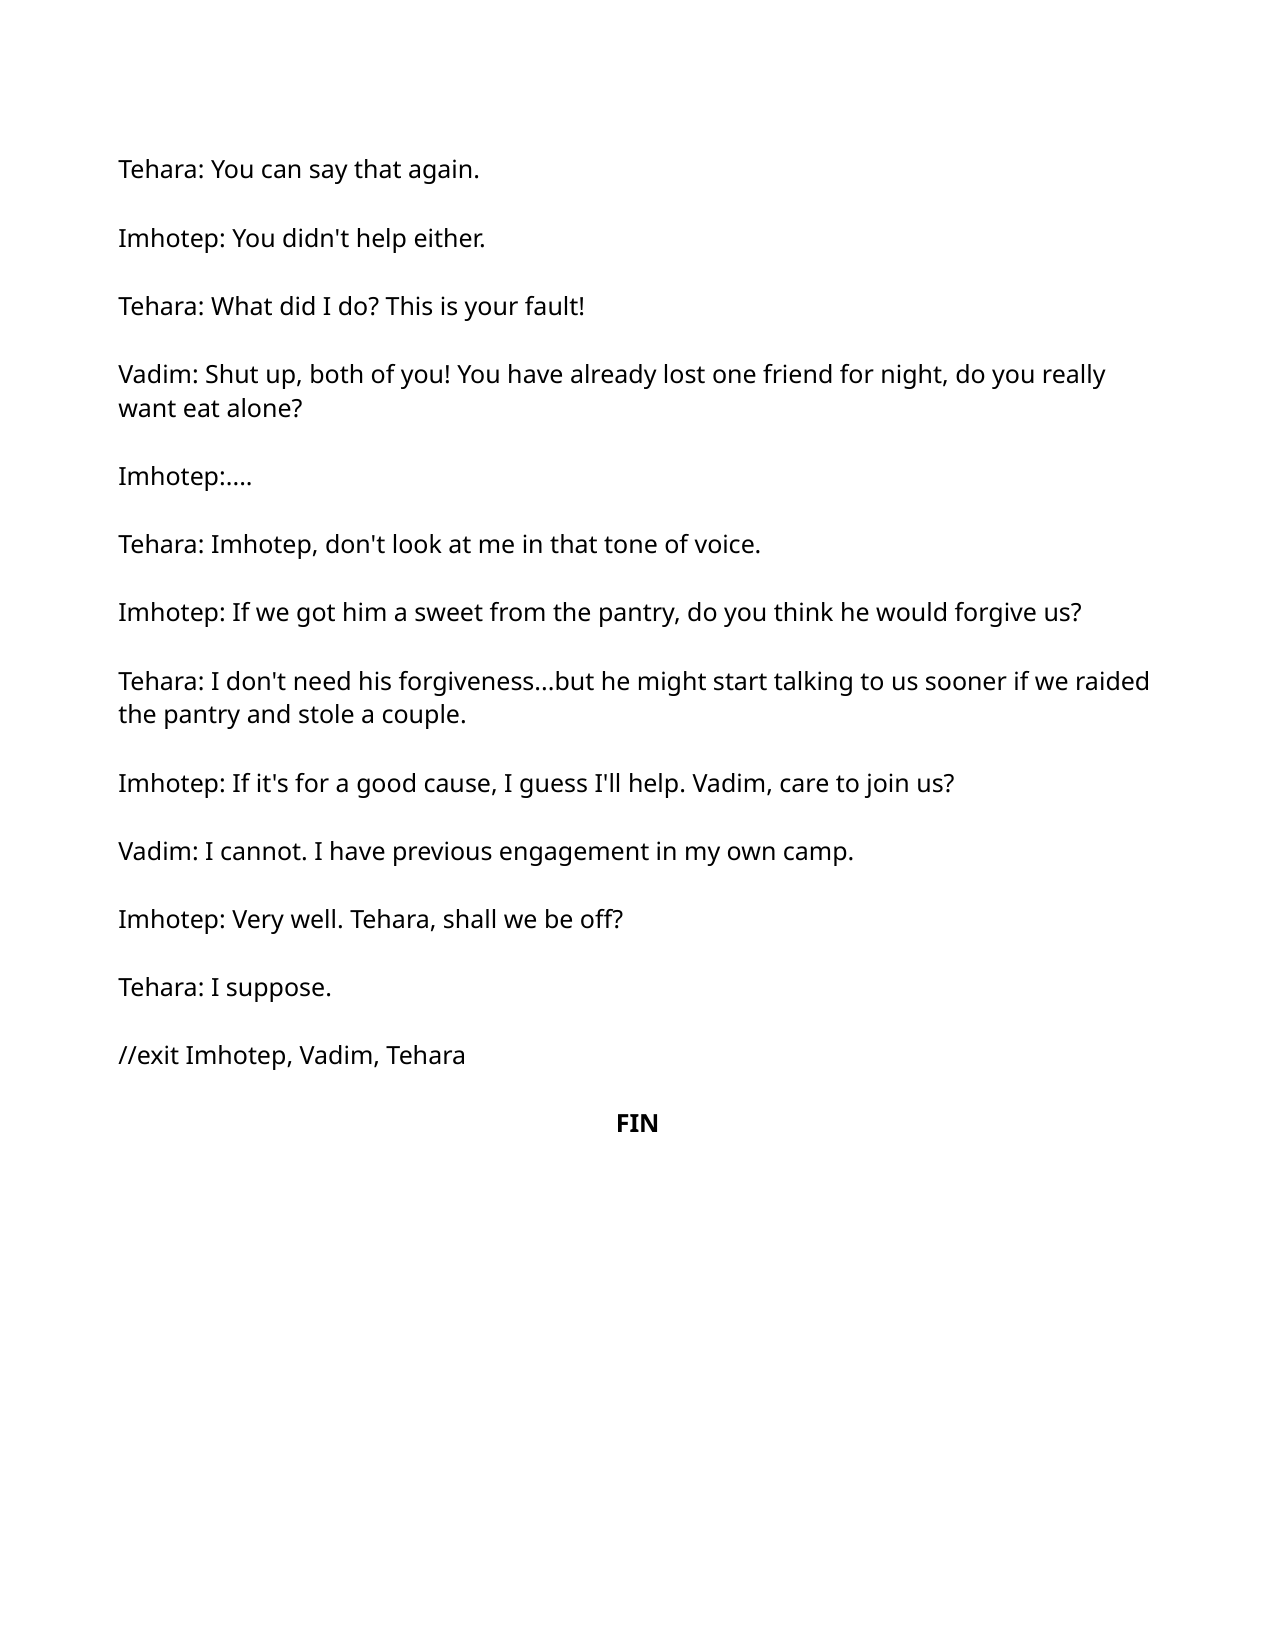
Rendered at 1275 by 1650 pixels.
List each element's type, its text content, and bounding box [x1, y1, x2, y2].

text Imhotep: If it's for a good cause, I guess I'll help. Vadim, care to join us? [118, 765, 1157, 799]
text Tehara: What did I do? This is your fault! [118, 288, 1157, 322]
text Imhotep: If we got him a sweet from the pantry, do you think he would forgive us? [118, 595, 1157, 629]
text FIN [118, 1106, 1157, 1140]
text Tehara: I don't need his forgiveness...but he might start talking to us sooner if we raided the pantry and stole a couple. [118, 663, 1157, 731]
text Vadim: I cannot. I have previous engagement in my own camp. [118, 833, 1157, 867]
text Imhotep:.... [118, 459, 1157, 493]
text Tehara: Imhotep, don't look at me in that tone of voice. [118, 527, 1157, 561]
text //exit Imhotep, Vadim, Tehara [118, 1038, 1157, 1072]
text Tehara: You can say that again. [118, 152, 1157, 186]
text Imhotep: You didn't help either. [118, 220, 1157, 254]
text Vadim: Shut up, both of you! You have already lost one friend for night, do you really want eat alone? [118, 357, 1157, 425]
text Imhotep: Very well. Tehara, shall we be off? [118, 902, 1157, 936]
text Tehara: I suppose. [118, 970, 1157, 1004]
